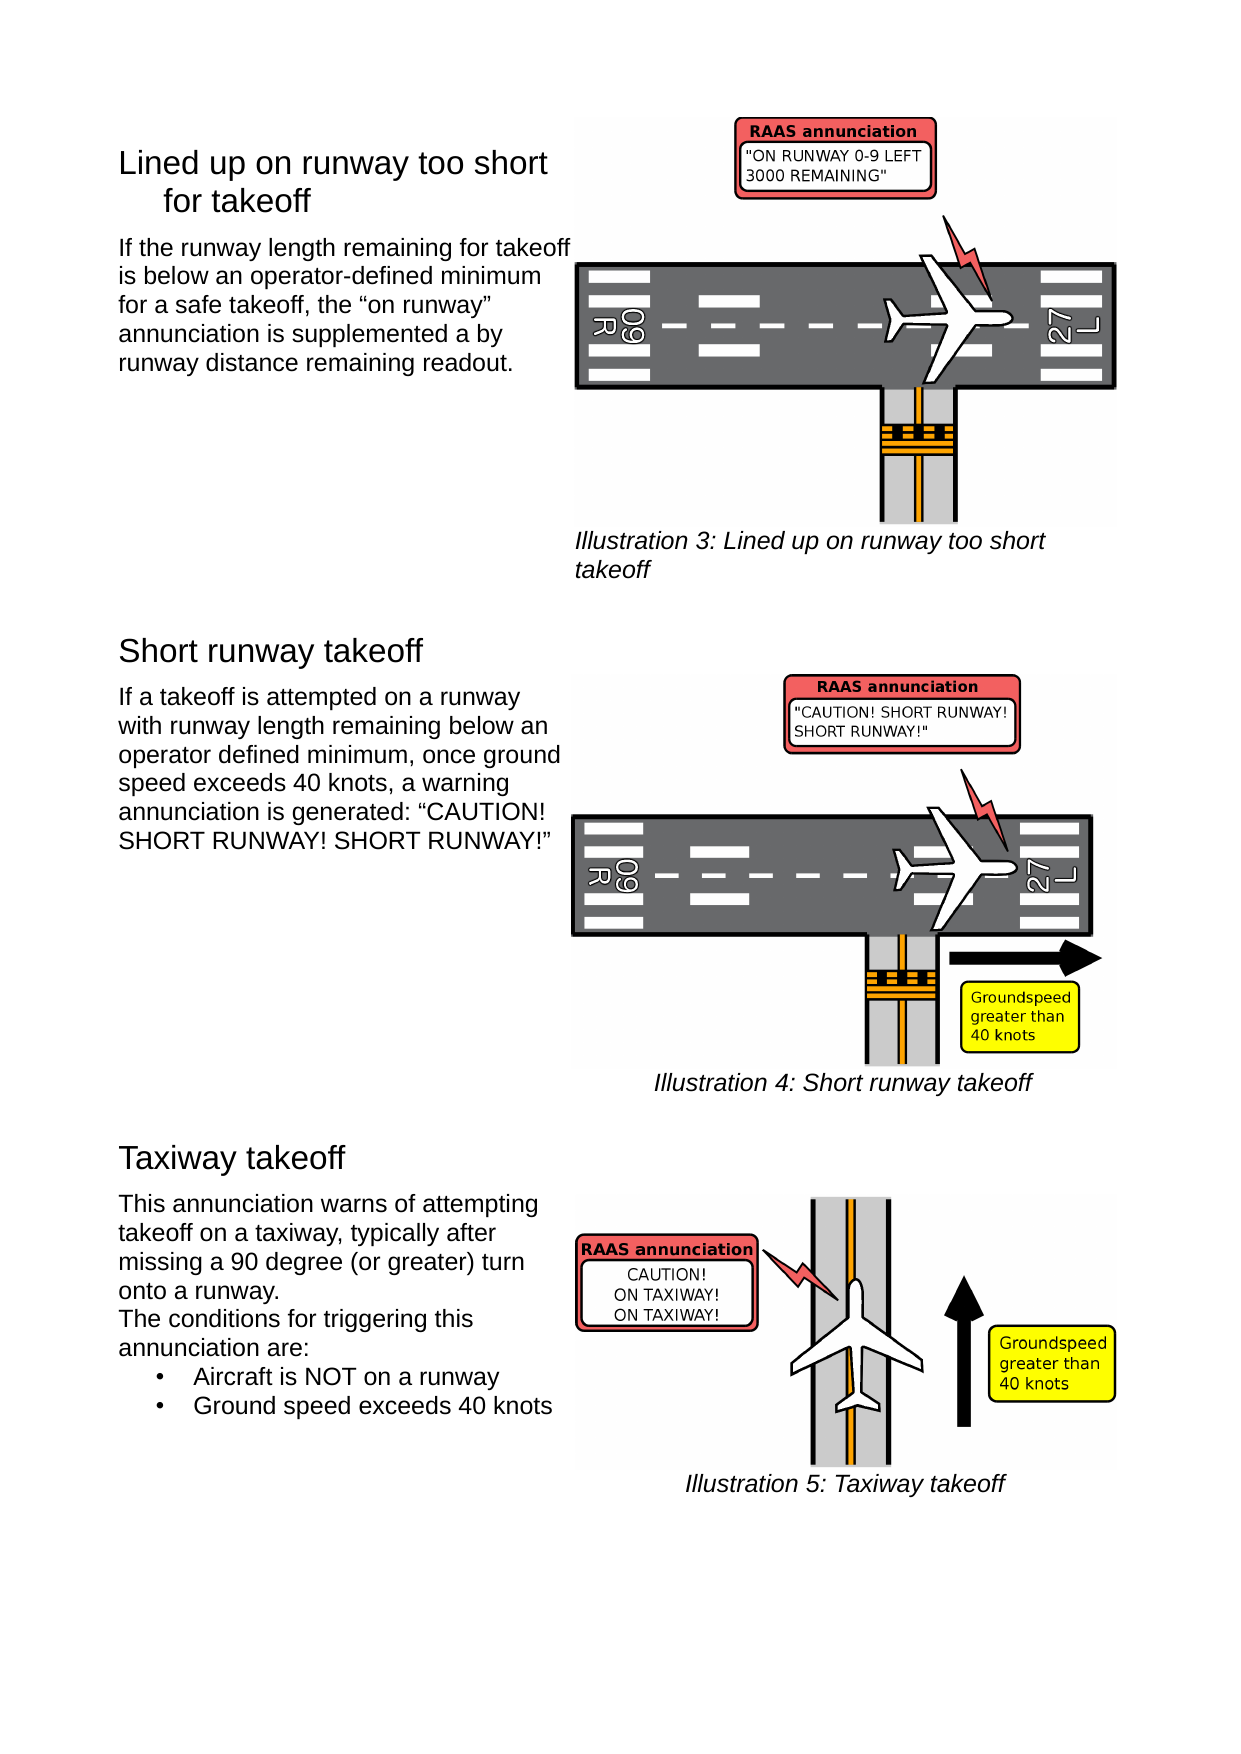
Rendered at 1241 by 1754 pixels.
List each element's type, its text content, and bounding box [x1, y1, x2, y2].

subtitle Lined up on runway too short for takeoff [118, 143, 574, 220]
picture [574, 117, 1117, 527]
text If the runway length remaining for takeoff is below an operator-defined minimum for a safe takeoff, the “on runway” annunciation is supplemented a by runway distance remaining readout. [118, 232, 574, 376]
text If a takeoff is attempted on a runway with runway length remaining below an operator defined minimum, once ground speed exceeds 40 knots, a warning annunciation is generated: “CAUTION! SHORT RUNWAY! SHORT RUNWAY!” [118, 682, 571, 855]
subtitle [574, 584, 1117, 597]
subtitle Short runway takeoff [118, 631, 1122, 670]
text Illustration 4: Short runway takeoff [571, 1069, 1117, 1097]
picture [575, 1194, 1117, 1470]
text Illustration 5: Taxiway takeoff [575, 1470, 1117, 1498]
subtitle Taxiway takeoff [118, 1138, 1122, 1177]
picture [571, 674, 1117, 1069]
text Illustration 3: Lined up on runway too short takeoff [574, 527, 1117, 584]
list Ground speed exceeds 40 knots [156, 1391, 575, 1419]
text The conditions for triggering this annunciation are: [118, 1304, 575, 1362]
list Aircraft is NOT on a runway [156, 1362, 575, 1391]
text This annunciation warns of attempting takeoff on a taxiway, typically after missing a 90 degree (or greater) turn onto a runway. [118, 1189, 1122, 1304]
